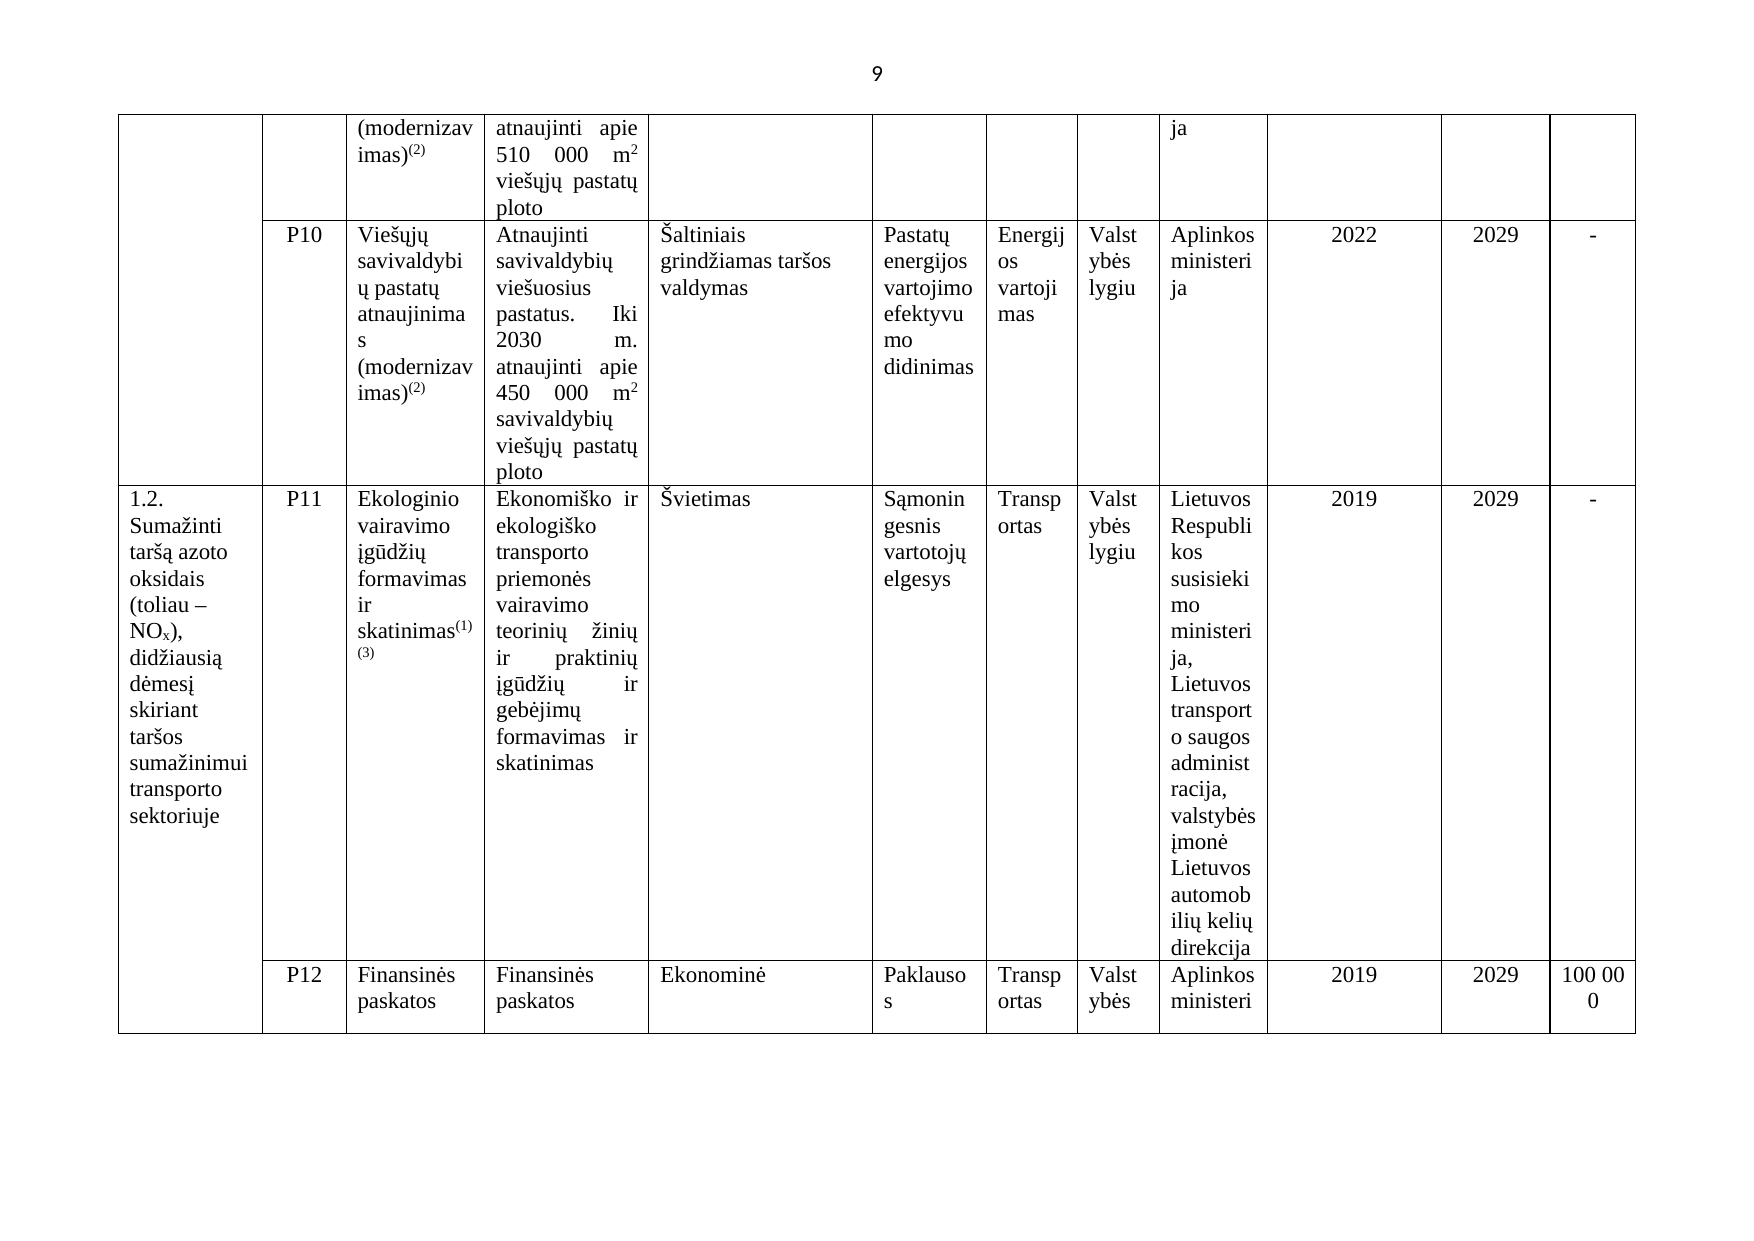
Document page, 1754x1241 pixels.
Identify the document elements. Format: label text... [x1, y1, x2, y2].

table_cell Pastatų energijos vartojimo efektyvumo didinimas [873, 221, 986, 484]
table_cell Energijos vartojimas [987, 221, 1077, 484]
table_cell Ekonominė [649, 961, 872, 1032]
table_cell - [1551, 221, 1635, 484]
table_cell - [1551, 486, 1635, 960]
table_cell 100 000 [1551, 961, 1635, 1032]
table_cell 2029 [1442, 486, 1549, 960]
table_cell 2019 [1268, 961, 1441, 1032]
table_cell - [1551, 115, 1635, 220]
table_cell Finansinės paskatos [347, 961, 484, 1032]
table_cell 2029 [1442, 221, 1549, 484]
table_cell [649, 115, 872, 220]
table_cell [1268, 115, 1441, 220]
table_cell Švietimas [649, 486, 872, 960]
table_cell Valstybės lygiu [1078, 221, 1159, 484]
table_cell Sąmoningesnis vartotojų elgesys [873, 486, 986, 960]
table_cell [1078, 115, 1159, 220]
table_cell 2029 [1442, 961, 1549, 1032]
table_cell Aplinkos ministerija [1160, 221, 1267, 484]
table_cell Finansinės paskatos [485, 961, 648, 1032]
table_cell atnaujinti apie 510 000 m2 viešųjų pastatų ploto [485, 115, 648, 220]
table_cell Šaltiniais grindžiamas taršos valdymas [649, 221, 872, 484]
table_cell Aplinkos ministeri [1160, 961, 1267, 1032]
table_cell P12 [263, 961, 346, 1032]
table_cell [119, 115, 262, 484]
table_cell Ekonomiško ir ekologiško transporto priemonės vairavimo teorinių žinių ir praktinių įgūdžių ir gebėjimų formavimas ir skatinimas [485, 486, 648, 960]
table_cell Transportas [987, 961, 1077, 1032]
table_cell P11 [263, 486, 346, 960]
table_cell ja [1160, 115, 1267, 220]
table_cell Transportas [987, 486, 1077, 960]
table_cell 2019 [1268, 486, 1441, 960]
table_cell [1442, 115, 1549, 220]
table_cell Atnaujinti savivaldybių viešuosius pastatus. Iki 2030 m. atnaujinti apie 450 000 m2 savivaldybių viešųjų pastatų ploto [485, 221, 648, 484]
table_cell (modernizavimas)(2) [347, 115, 484, 220]
table_cell P10 [263, 221, 346, 484]
table_cell [873, 115, 986, 220]
table_cell 2022 [1268, 221, 1441, 484]
table_cell [987, 115, 1077, 220]
table_cell Ekologinio vairavimo įgūdžių formavimas ir skatinimas(1) (3) [347, 486, 484, 960]
table_cell Paklausos [873, 961, 986, 1032]
table_cell Viešųjų savivaldybių pastatų atnaujinimas (modernizavimas)(2) [347, 221, 484, 484]
table_cell Valstybės [1078, 961, 1159, 1032]
table_cell 1.2. Sumažinti taršą azoto oksidais (toliau – NOx), didžiausią dėmesį skiriant taršos sumažinimui transporto sektoriuje [119, 486, 262, 1032]
table_cell Lietuvos Respublikos susisiekimo ministerija, Lietuvos transporto saugos administracija, valstybės įmonė Lietuvos automobilių kelių direkcija [1160, 486, 1267, 960]
table_cell [263, 115, 346, 220]
table_cell Valstybės lygiu [1078, 486, 1159, 960]
